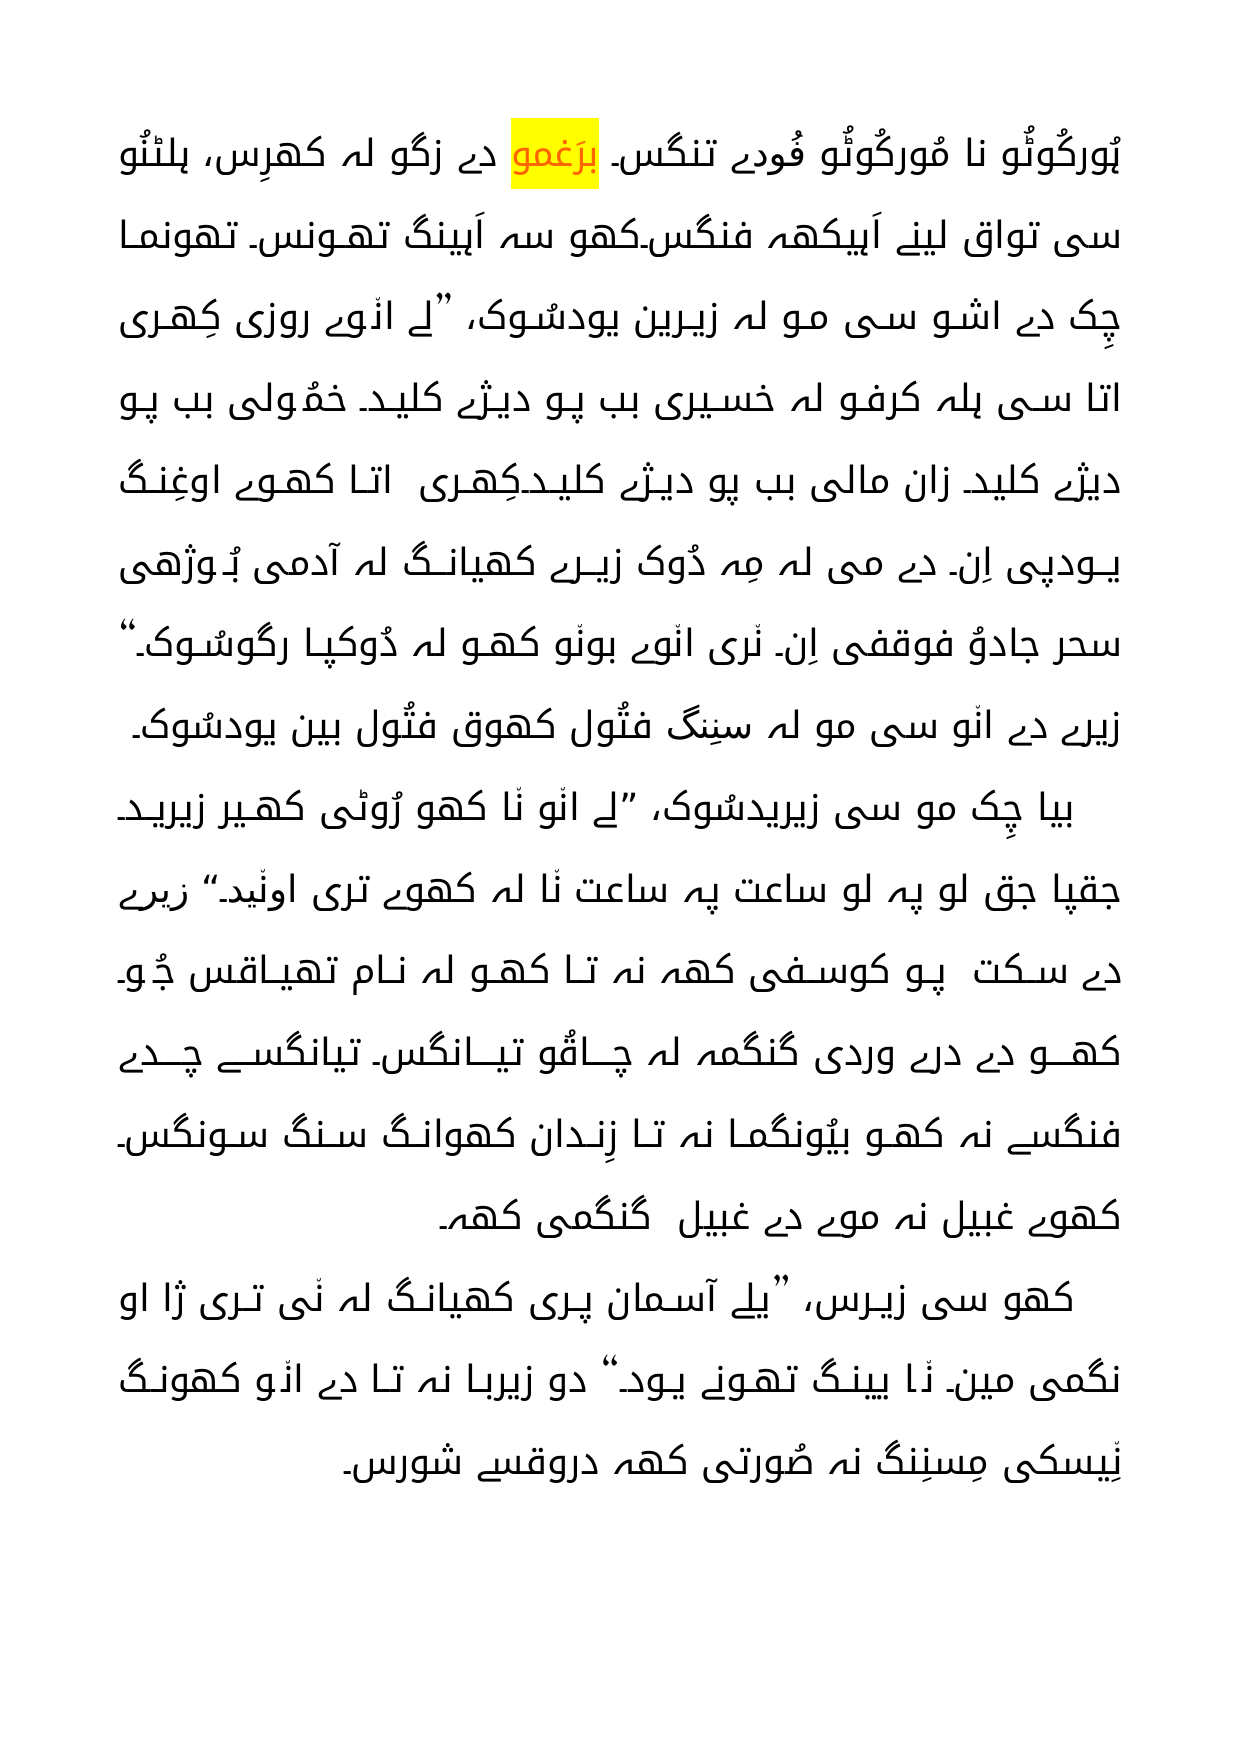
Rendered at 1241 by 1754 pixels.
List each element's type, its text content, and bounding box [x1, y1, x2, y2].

text بیا چِک مو سی زیریدسُوک، ”لے ان٘و ن٘ا کھو رُوٹی کھیر زیرید۔ جقپا جق لو پہ لو ساعت پہ ساعت ن٘ا لہ کھوے تری اون٘ید۔“ زیرے دے سکت پو کوسفی کھہ نہ تا کھو لہ نام تھیاقس جُو۔کھو دے درے وردی گنگمہ لہ چاقُو تیانگس۔ تیانگسے چدے فنگسے نہ کھو بیُونگما نہ تا زِندان کھوانگ سنگ سونگس۔ کھوے غبیل نہ موے دے غبیل گنگمی کھہ۔ [118, 772, 1122, 1252]
text ہُورکُوٹُو نا مُورکُوٹُو فُودے تنگس۔ برَغمو دے زگو لہ کھرِس، ہلٹنُو سی تواق لینے اَہیکھہ فنگس۔کھو سہ اَہینگ تھونس۔ تھونما چِک دے اشو سی مو لہ زیرین یودسُوک، ”لے ان٘وے روزی کِھری اتا سی ہلہ کرفو لہ خسیری بب پو دیژے کلید۔ خمُولی بب پو دیژے کلید۔ زان مالی بب پو دیژے کلید۔کِھری اتا کھوے اوغِنگ یودپی اِن۔ دے می لہ مِہ دُوک زیرے کھیانگ لہ آدمی بُوژھی سحر جادوُ فوقفی اِن۔ ن٘ری ان٘وے بون٘و کھو لہ دُوکپا رگوسُوک۔“ زیرے دے ان٘و سی مو لہ سنِنگ فتُول کھوق فتُول بین یودسُوک۔ [118, 118, 1122, 762]
text کھو سی زیرس، ”یلے آسمان پری کھیانگ لہ ن٘ی تری ژا او نگمی مین۔ ن٘ا یینگ تھونے یود۔“ دو زیربا نہ تا دے ان٘و کھونگ نِ٘یسکی مِسنِنگ نہ صُورتی کھہ دروقسے شورس۔ [118, 1263, 1122, 1498]
